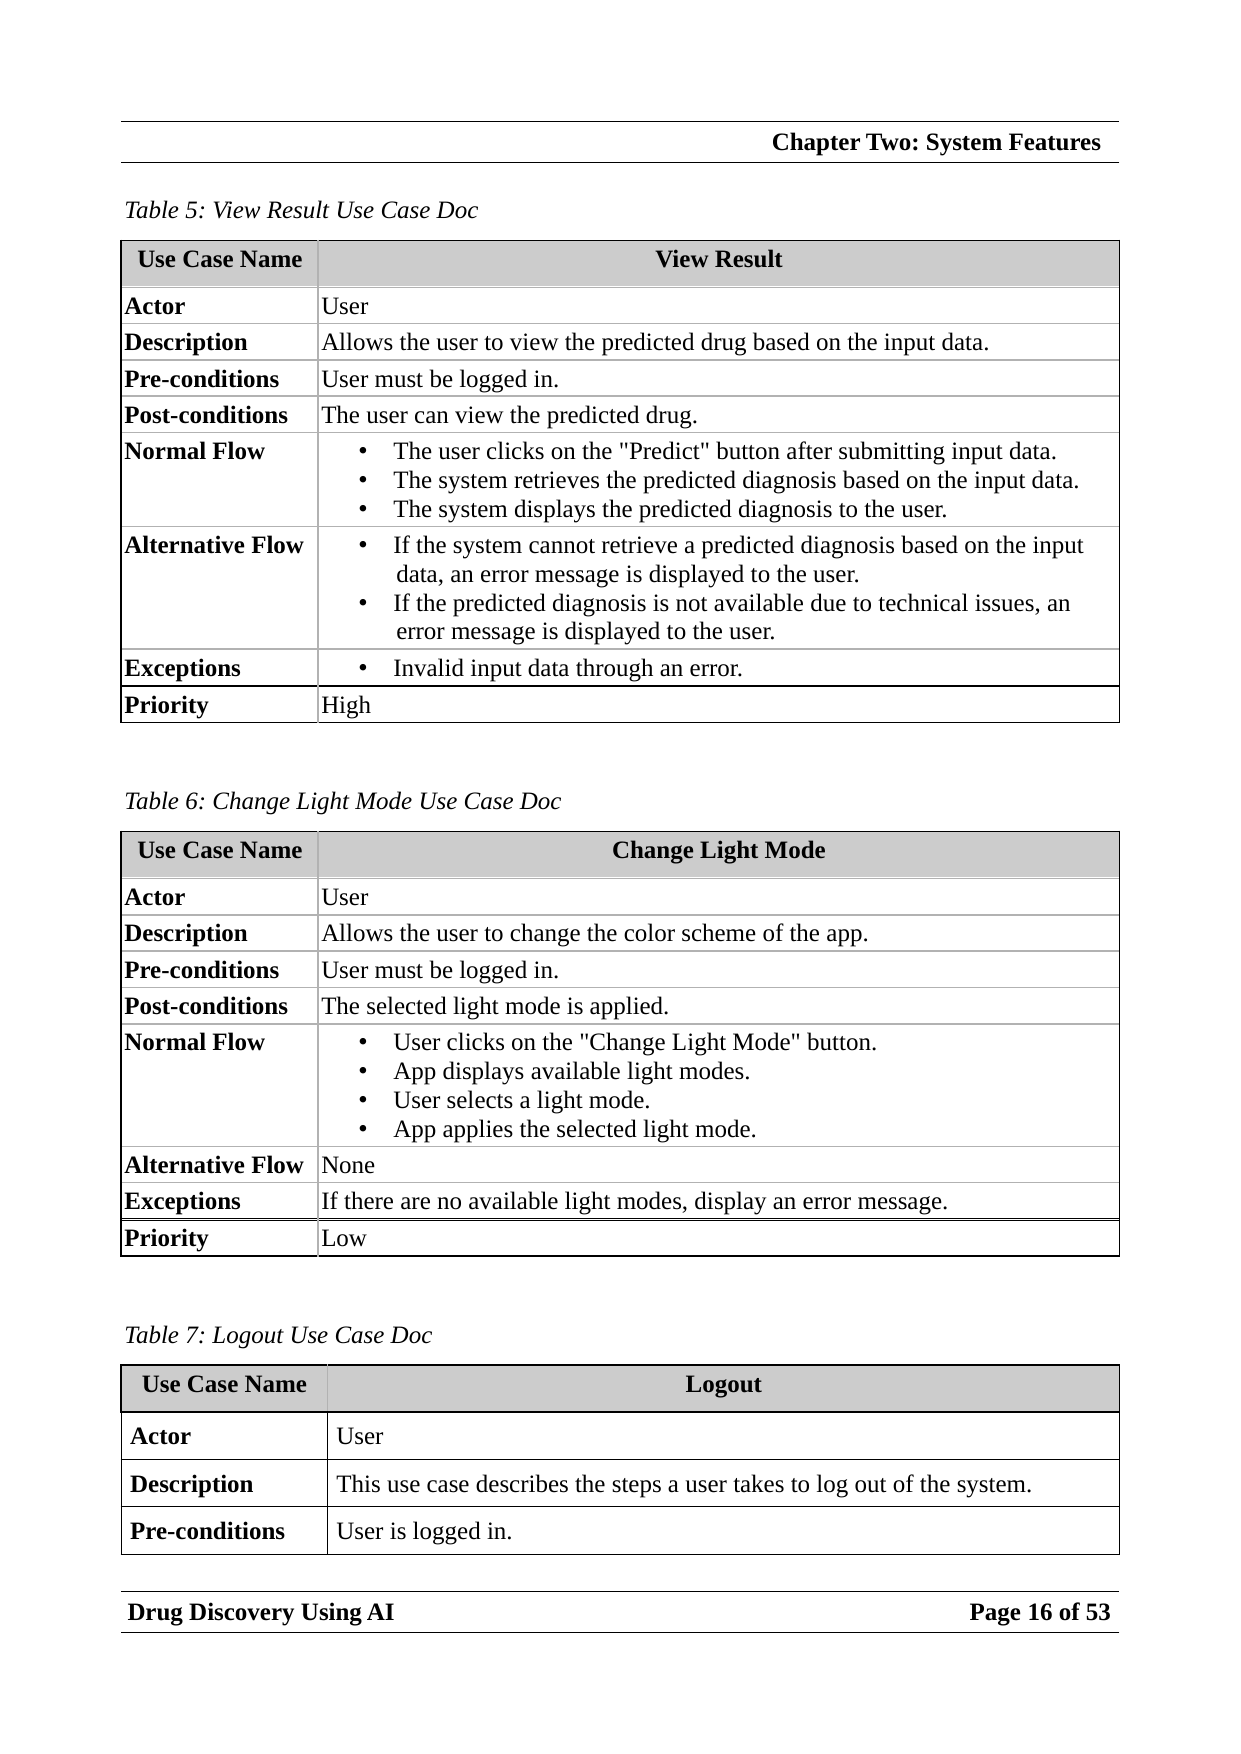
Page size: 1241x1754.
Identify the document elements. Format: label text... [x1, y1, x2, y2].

table_cell The user can view the predicted drug. [319, 397, 1119, 432]
table_cell Priority [122, 1221, 317, 1255]
table_cell Description [122, 916, 317, 950]
table_cell Exceptions [122, 650, 317, 684]
table_cell This use case describes the steps a user takes to log out of the system. [328, 1460, 1119, 1506]
table_cell Invalid input data through an error. [319, 650, 1119, 684]
table_cell If there are no available light modes, display an error message. [319, 1183, 1119, 1218]
text Table 6: Change Light Mode Use Case Doc [121, 783, 1119, 818]
table_cell Pre-conditions [122, 952, 317, 987]
table_cell User [319, 879, 1119, 914]
table_header Logout [328, 1366, 1119, 1411]
table_cell User clicks on the "Change Light Mode" button. App displays available light modes. User selects a light mode. App applies the selected light mode. [319, 1025, 1119, 1146]
table_header Change Light Mode [319, 832, 1119, 877]
table_header Use Case Name [122, 832, 317, 877]
table_cell Normal Flow [122, 433, 317, 526]
text Table 5: View Result Use Case Doc [121, 192, 1119, 227]
text Table 7: Logout Use Case Doc [121, 1317, 1119, 1352]
table_cell Actor [122, 879, 317, 914]
table_cell Low [319, 1221, 1119, 1255]
table_cell Post-conditions [122, 988, 317, 1023]
table_cell Alternative Flow [122, 527, 317, 648]
table_cell Allows the user to change the color scheme of the app. [319, 916, 1119, 950]
table_cell User [328, 1413, 1119, 1459]
table_cell Exceptions [122, 1183, 317, 1218]
table_cell Priority [122, 687, 317, 722]
table_cell User is logged in. [328, 1507, 1119, 1553]
table_cell Alternative Flow [122, 1147, 317, 1182]
table_cell The user clicks on the "Predict" button after submitting input data. The system retrieves the predicted diagnosis based on the input data. The system displays the predicted diagnosis to the user. [319, 433, 1119, 526]
table_cell Pre-conditions [122, 361, 317, 395]
table_cell User [319, 288, 1119, 323]
table_cell Pre-conditions [122, 1507, 327, 1553]
table_cell User must be logged in. [319, 952, 1119, 987]
table_cell Post-conditions [122, 397, 317, 432]
table_cell None [319, 1147, 1119, 1182]
table_cell Actor [122, 288, 317, 323]
table_header Use Case Name [122, 241, 317, 286]
table_cell If the system cannot retrieve a predicted diagnosis based on the input data, an error message is displayed to the user. If the predicted diagnosis is not available due to technical issues, an error message is displayed to the user. [319, 527, 1119, 648]
table_header View Result [319, 241, 1119, 286]
table_cell Actor [122, 1413, 327, 1459]
table_cell Normal Flow [122, 1025, 317, 1146]
table_cell User must be logged in. [319, 361, 1119, 395]
table_cell Description [122, 324, 317, 359]
table_cell Description [122, 1460, 327, 1506]
table_cell The selected light mode is applied. [319, 988, 1119, 1023]
table_header Use Case Name [122, 1366, 327, 1411]
table_cell Allows the user to view the predicted drug based on the input data. [319, 324, 1119, 359]
table_cell High [319, 687, 1119, 722]
